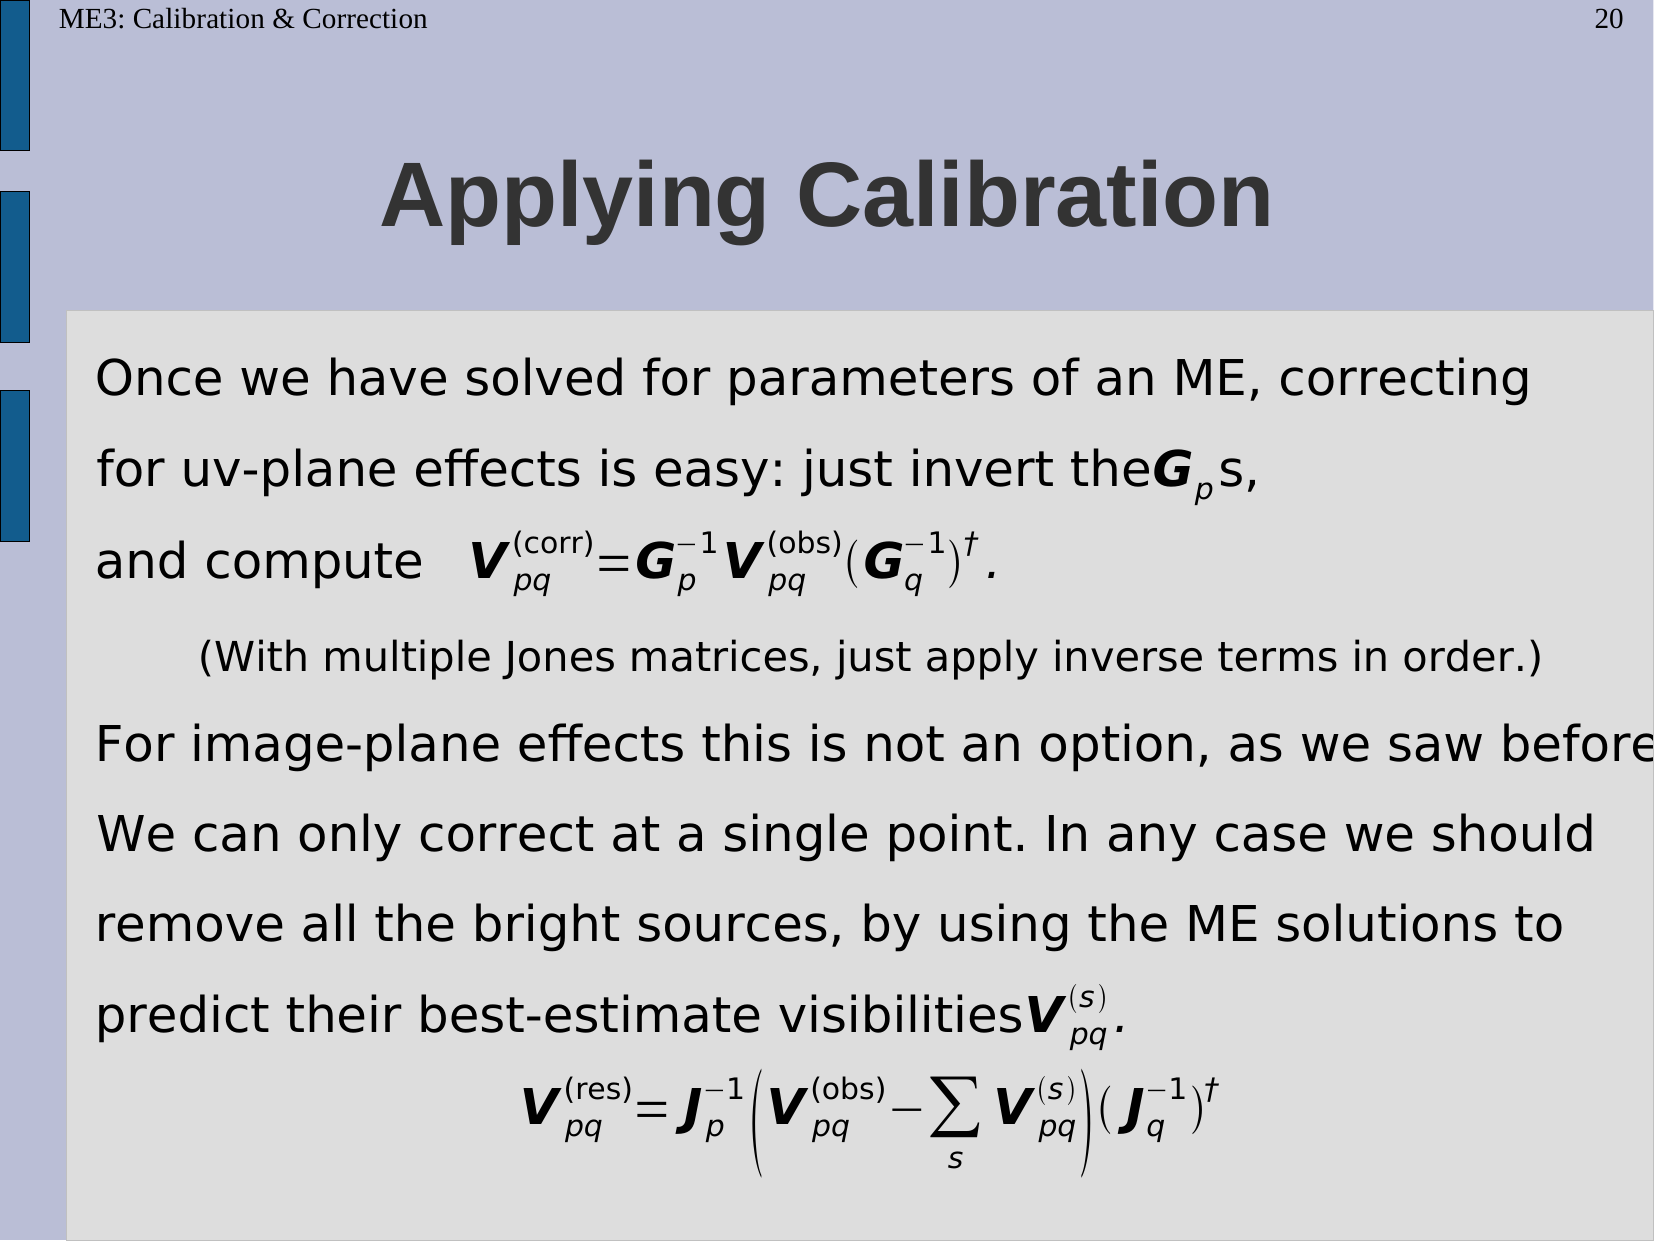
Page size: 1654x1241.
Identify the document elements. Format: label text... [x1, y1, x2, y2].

title Applying Calibration [121, 91, 1534, 299]
chart [88, 327, 1653, 1182]
